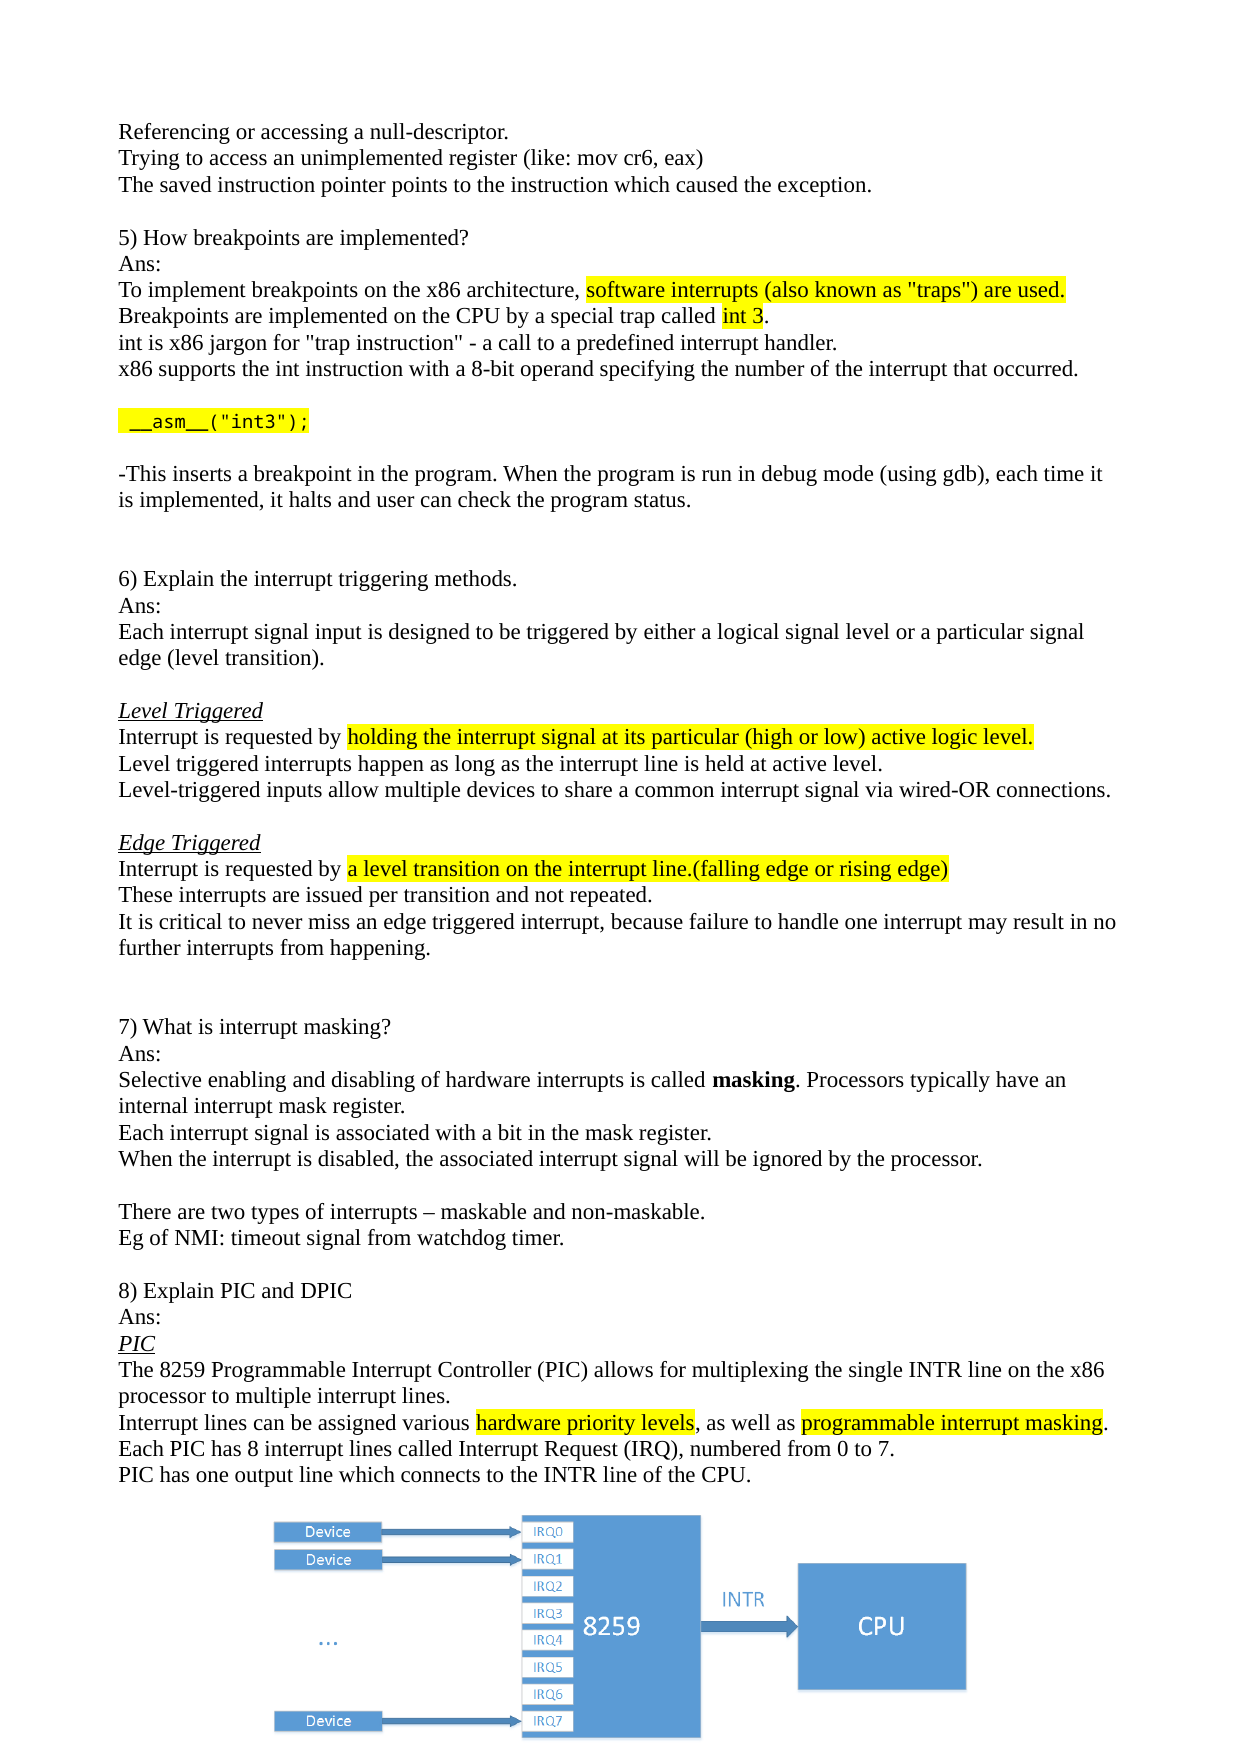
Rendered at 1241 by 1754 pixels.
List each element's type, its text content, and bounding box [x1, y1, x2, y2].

text Interrupt is requested by holding the interrupt signal at its particular (high or low) active logic level. [118, 723, 1122, 750]
text Level triggered interrupts happen as long as the interrupt line is held at active level. [118, 750, 1122, 776]
picture [270, 1514, 970, 1743]
text It is critical to never miss an edge triggered interrupt, because failure to handle one interrupt may result in no further interrupts from happening. [118, 908, 1122, 961]
text Ans: [118, 592, 1122, 618]
text Interrupt is requested by a level transition on the interrupt line.(falling edge or rising edge) [118, 855, 1122, 882]
text Breakpoints are implemented on the CPU by a special trap called int 3. [118, 303, 1122, 329]
text To implement breakpoints on the x86 architecture, software interrupts (also known as "traps") are used. [118, 276, 1122, 303]
text The saved instruction pointer points to the instruction which caused the exception. [118, 171, 1122, 197]
text Each interrupt signal is associated with a bit in the mask register. [118, 1119, 1122, 1145]
text __asm__("int3"); [118, 408, 1122, 433]
text int is x86 jargon for "trap instruction" - a call to a predefined interrupt handler. [118, 329, 1122, 355]
text Eg of NMI: timeout signal from watchdog timer. [118, 1224, 1122, 1251]
text Ans: [118, 1303, 1122, 1329]
text x86 supports the int instruction with a 8-bit operand specifying the number of the interrupt that occurred. [118, 355, 1122, 382]
text The 8259 Programmable Interrupt Controller (PIC) allows for multiplexing the single INTR line on the x86 processor to multiple interrupt lines. [118, 1356, 1122, 1409]
text Selective enabling and disabling of hardware interrupts is called masking. Processors typically have an internal interrupt mask register. [118, 1066, 1122, 1119]
text Ans: [118, 250, 1122, 276]
text Referencing or accessing a null-descriptor. [118, 118, 1122, 144]
text 5) How breakpoints are implemented? [118, 223, 1122, 250]
text Ans: [118, 1040, 1122, 1066]
text Level-triggered inputs allow multiple devices to share a common interrupt signal via wired-OR connections. [118, 776, 1122, 802]
text PIC [118, 1329, 1122, 1356]
text When the interrupt is disabled, the associated interrupt signal will be ignored by the processor. [118, 1145, 1122, 1171]
text There are two types of interrupts – maskable and non-maskable. [118, 1198, 1122, 1224]
text 6) Explain the interrupt triggering methods. [118, 565, 1122, 592]
text 7) What is interrupt masking? [118, 1013, 1122, 1040]
text -This inserts a breakpoint in the program. When the program is run in debug mode (using gdb), each time it is implemented, it halts and user can check the program status. [118, 460, 1122, 513]
text Each interrupt signal input is designed to be triggered by either a logical signal level or a particular signal edge (level transition). [118, 618, 1122, 671]
text Edge Triggered [118, 829, 1122, 855]
text Interrupt lines can be assigned various hardware priority levels, as well as programmable interrupt masking. [118, 1409, 1122, 1435]
text Each PIC has 8 interrupt lines called Interrupt Request (IRQ), numbered from 0 to 7. [118, 1435, 1122, 1461]
text Trying to access an unimplemented register (like: mov cr6, eax) [118, 144, 1122, 171]
text These interrupts are issued per transition and not repeated. [118, 882, 1122, 908]
text 8) Explain PIC and DPIC [118, 1277, 1122, 1303]
text Level Triggered [118, 697, 1122, 723]
text PIC has one output line which connects to the INTR line of the CPU. [118, 1461, 1122, 1488]
